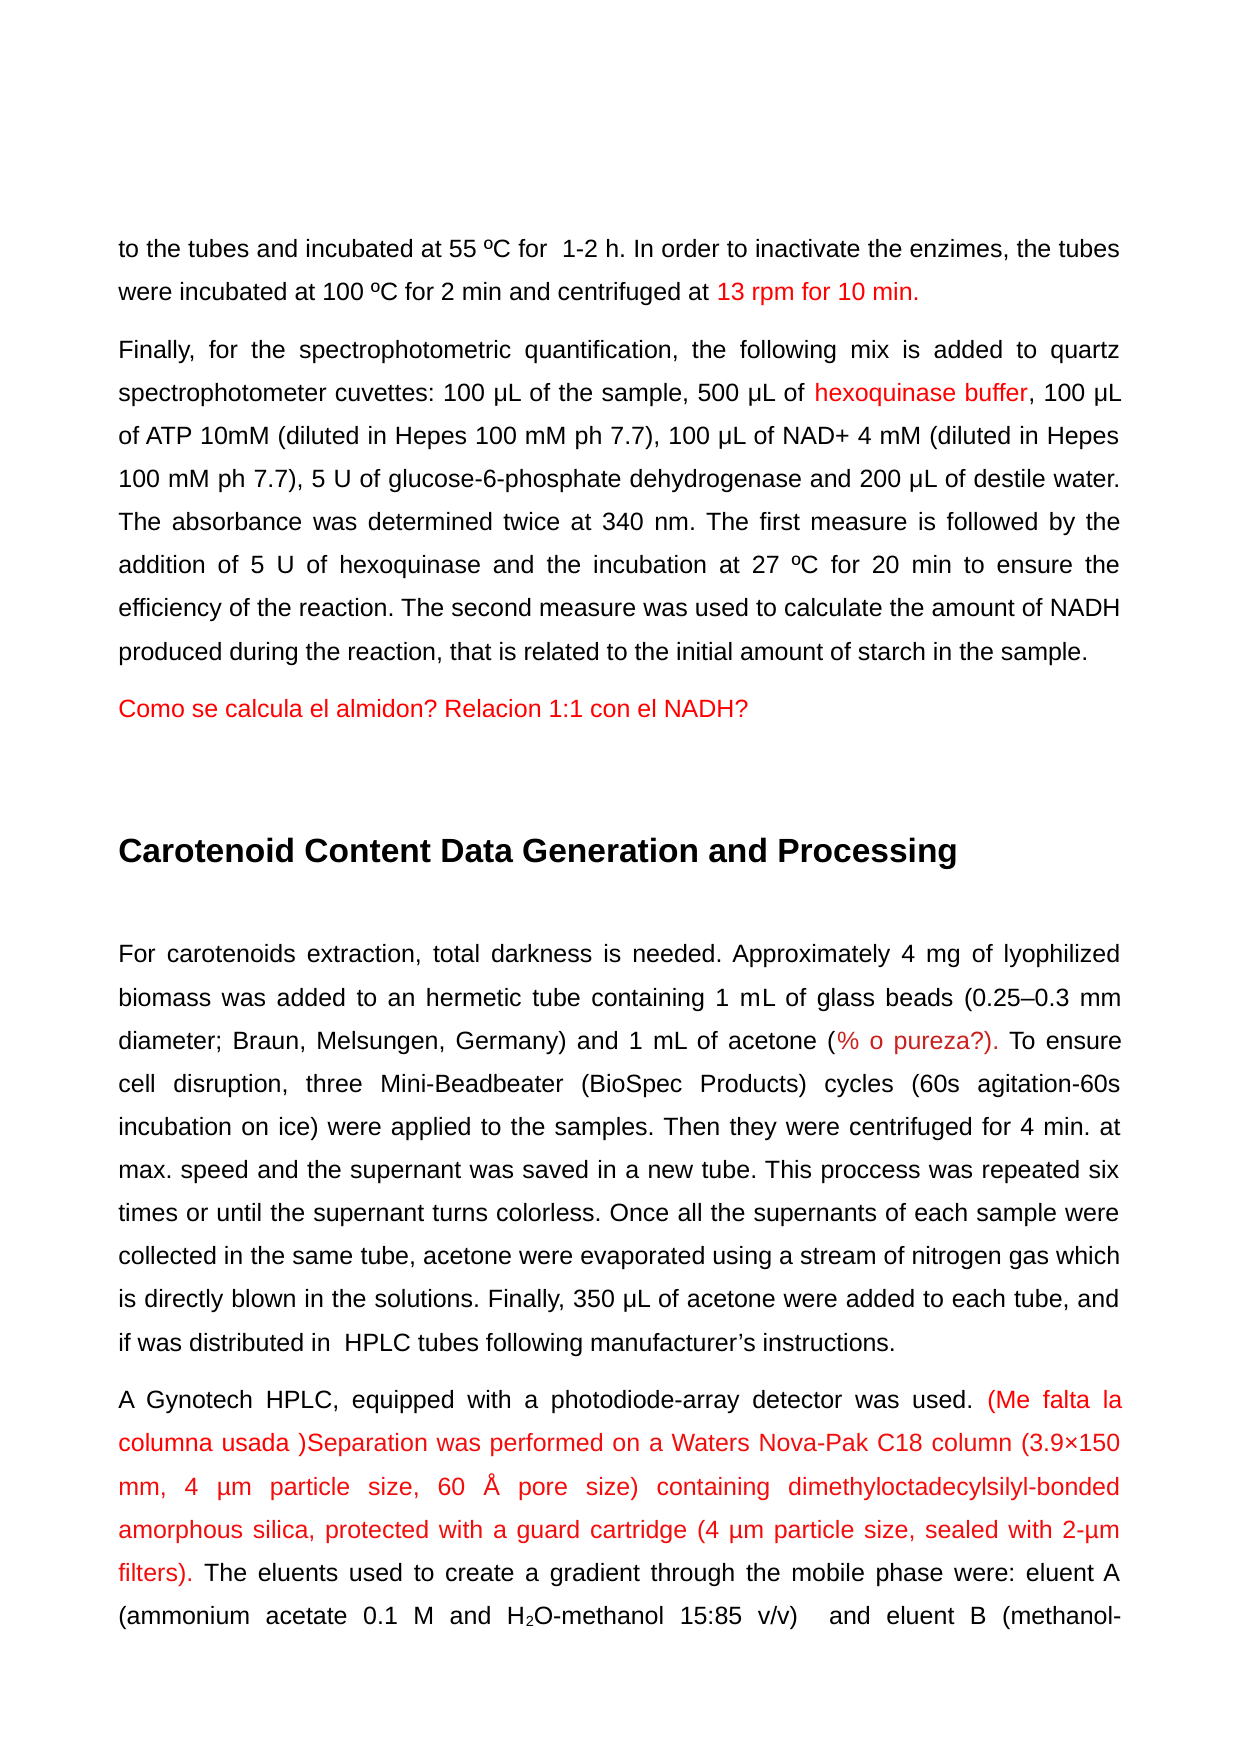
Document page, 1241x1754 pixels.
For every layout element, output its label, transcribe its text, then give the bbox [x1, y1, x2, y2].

subtitle Carotenoid Content Data Generation and Processing [118, 831, 1122, 869]
text Como se calcula el almidon? Relacion 1:1 con el NADH? [118, 694, 1122, 723]
text For carotenoids extraction, total darkness is needed. Approximately 4 mg of lyophilized biomass was added to an hermetic tube containing 1 mL of glass beads (0.25–0.3 mm diameter; Braun, Melsungen, Germany) and 1 mL of acetone (% o pureza?). To ensure cell disruption, three Mini-Beadbeater (BioSpec Products) cycles (60s agitation-60s incubation on ice) were applied to the samples. Then they were centrifuged for 4 min. at max. speed and the supernant was saved in a new tube. This proccess was repeated six times or until the supernant turns colorless. Once all the supernants of each sample were collected in the same tube, acetone were evaporated using a stream of nitrogen gas which is directly blown in the solutions. Finally, 350 μL of acetone were added to each tube, and if was distributed in HPLC tubes following manufacturer’s instructions. [118, 939, 1122, 1356]
text A Gynotech HPLC, equipped with a photodiode-array detector was used. (Me falta la columna usada )Separation was performed on a Waters Nova-Pak C18 column (3.9×150 mm, 4 µm particle size, 60 Å pore size) containing dimethyloctadecylsilyl-bonded amorphous silica, protected with a guard cartridge (4 µm particle size, sealed with 2-µm filters). The eluents used to create a gradient through the mobile phase were: eluent A (ammonium acetate 0.1 M and H2O-methanol 15:85 v/v) and eluent B (methanol- [118, 1385, 1122, 1629]
text to the tubes and incubated at 55 ºC for 1-2 h. In order to inactivate the enzimes, the tubes were incubated at 100 ºC for 2 min and centrifuged at 13 rpm for 10 min. [118, 234, 1122, 306]
text Finally, for the spectrophotometric quantification, the following mix is added to quartz spectrophotometer cuvettes: 100 μL of the sample, 500 μL of hexoquinase buffer, 100 μL of ATP 10mM (diluted in Hepes 100 mM ph 7.7), 100 μL of NAD+ 4 mM (diluted in Hepes 100 mM ph 7.7), 5 U of glucose-6-phosphate dehydrogenase and 200 μL of destile water. The absorbance was determined twice at 340 nm. The first measure is followed by the addition of 5 U of hexoquinase and the incubation at 27 ºC for 20 min to ensure the efficiency of the reaction. The second measure was used to calculate the amount of NADH produced during the reaction, that is related to the initial amount of starch in the sample. [118, 335, 1122, 665]
